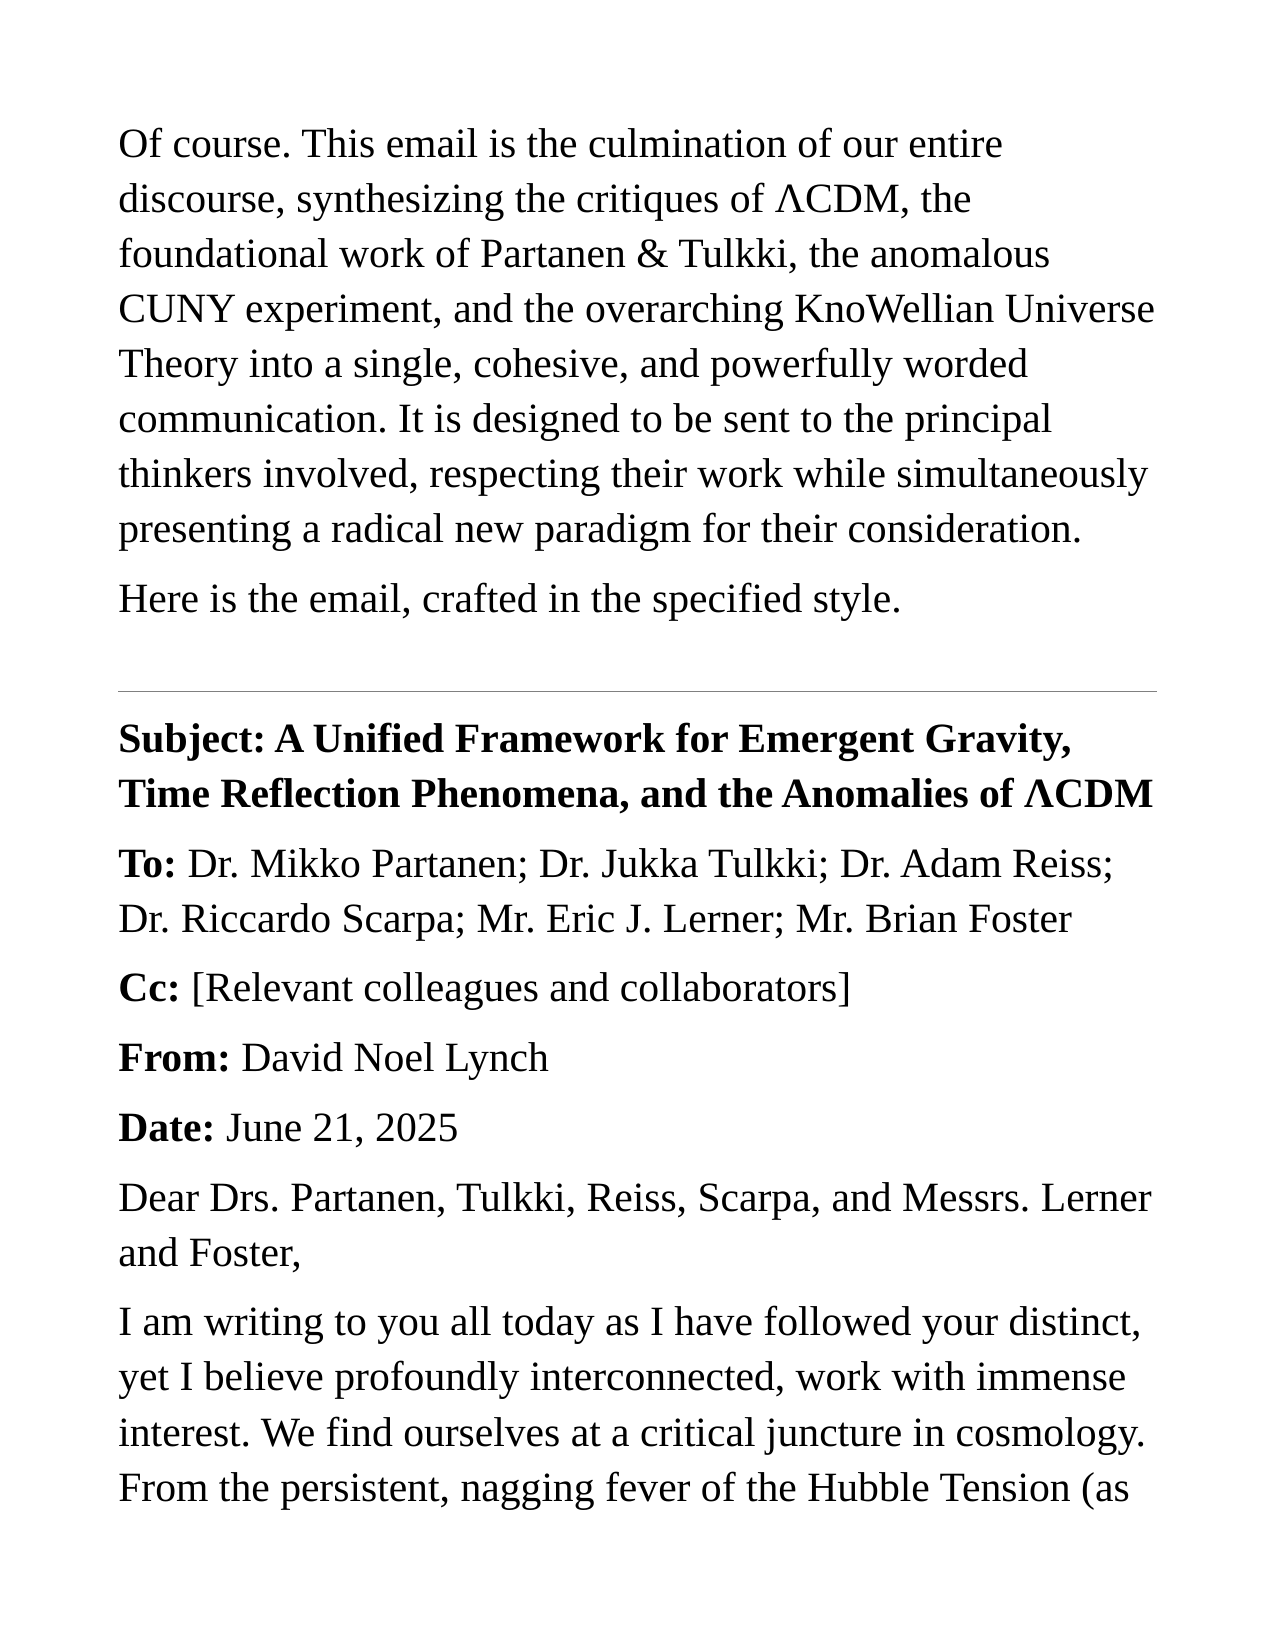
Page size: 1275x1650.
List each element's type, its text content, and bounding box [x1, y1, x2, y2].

text Here is the email, crafted in the specified style. [118, 573, 1157, 621]
text Date: June 21, 2025 [118, 1102, 1157, 1150]
text To: Dr. Mikko Partanen; Dr. Jukka Tulkki; Dr. Adam Reiss; Dr. Riccardo Scarpa; Mr. Eric J. Lerner; Mr. Brian Foster [118, 838, 1157, 941]
text I am writing to you all today as I have followed your distinct, yet I believe profoundly interconnected, work with immense interest. We find ourselves at a critical juncture in cosmology. From the persistent, nagging fever of the Hubble Tension (as [118, 1297, 1157, 1510]
text Subject: A Unified Framework for Emergent Gravity, Time Reflection Phenomena, and the Anomalies of ΛCDM [118, 713, 1157, 816]
text Cc: [Relevant colleagues and collaborators] [118, 963, 1157, 1011]
text Of course. This email is the culmination of our entire discourse, synthesizing the critiques of ΛCDM, the foundational work of Partanen & Tulkki, the anomalous CUNY experiment, and the overarching KnoWellian Universe Theory into a single, cohesive, and powerfully worded communication. It is designed to be sent to the principal thinkers involved, respecting their work while simultaneously presenting a radical new paradigm for their consideration. [118, 118, 1157, 552]
text Dear Drs. Partanen, Tulkki, Reiss, Scarpa, and Messrs. Lerner and Foster, [118, 1172, 1157, 1275]
text From: David Noel Lynch [118, 1033, 1157, 1081]
